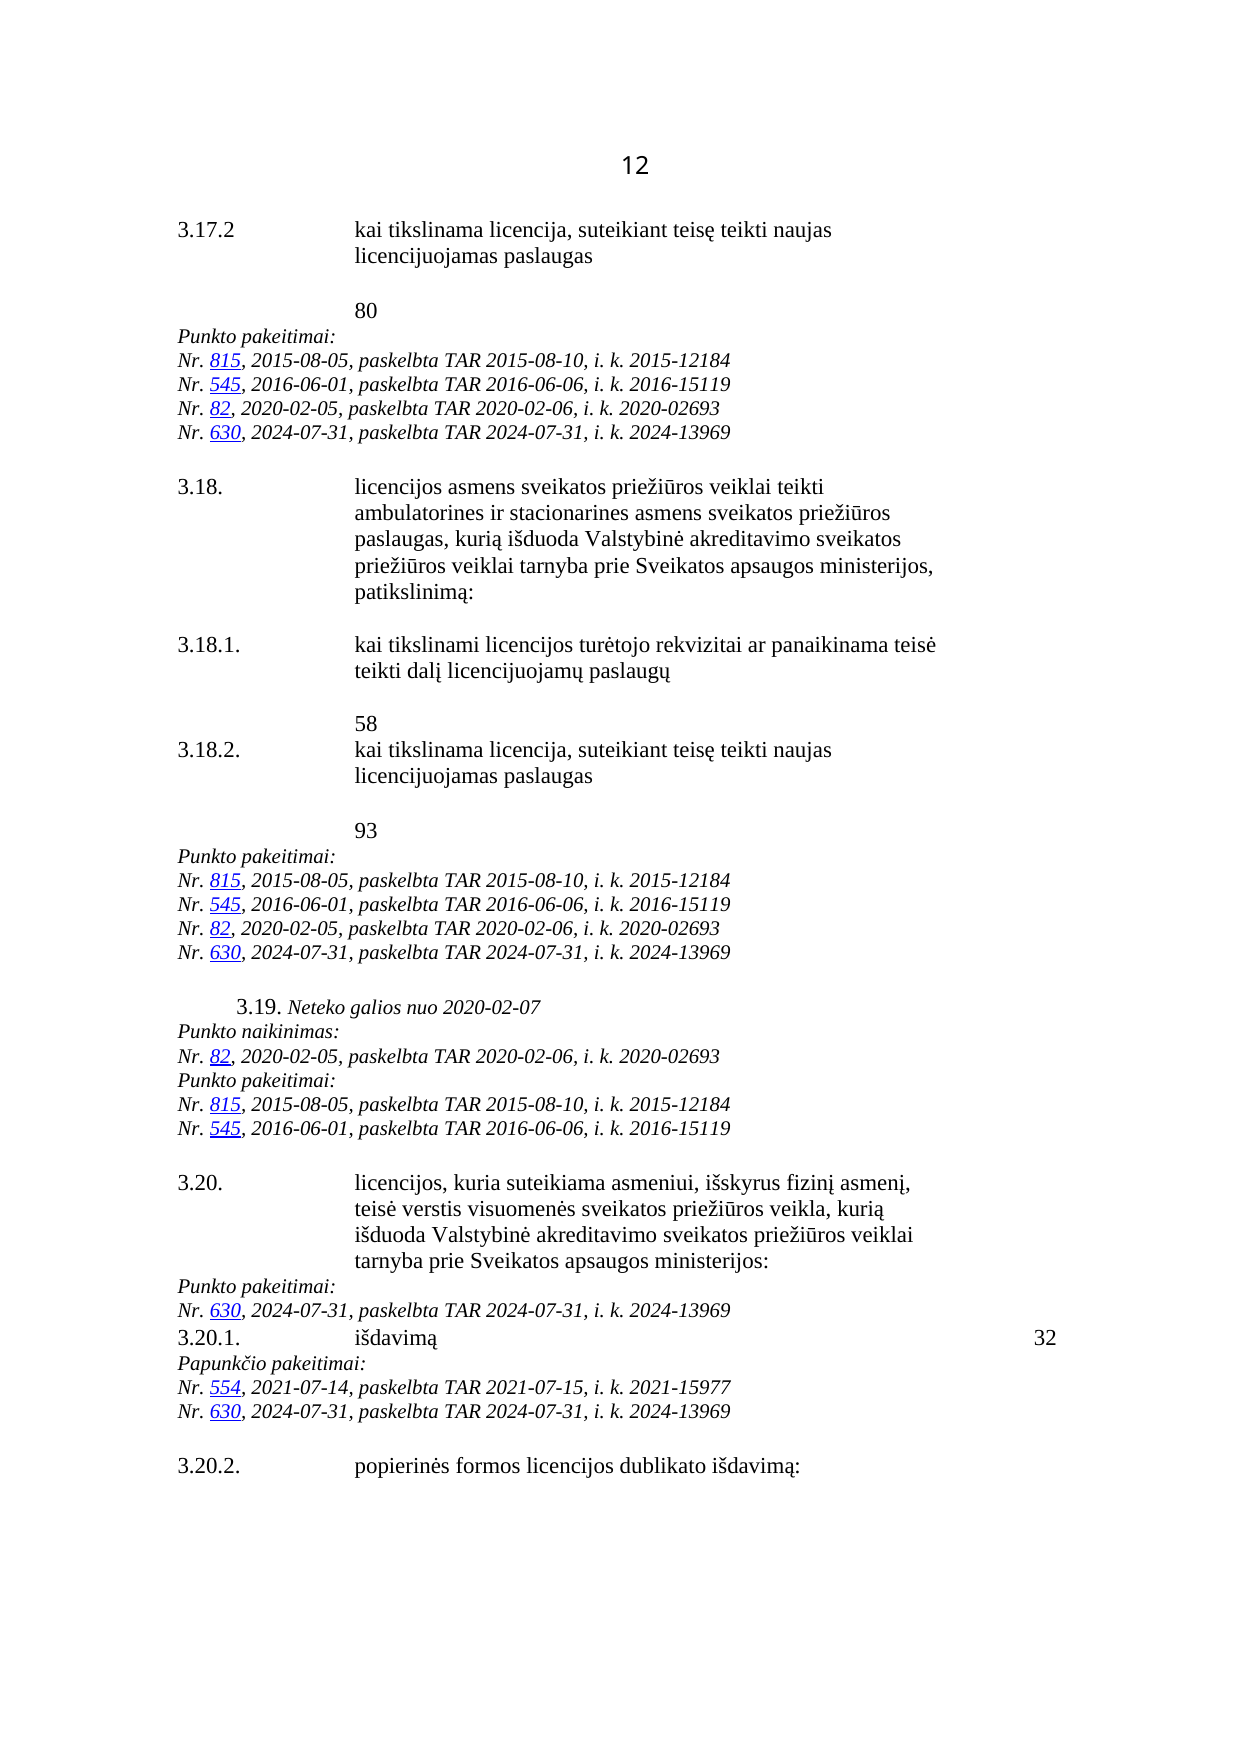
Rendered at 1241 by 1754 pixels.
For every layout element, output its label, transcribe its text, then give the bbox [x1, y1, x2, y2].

text 3.20.1. išdavimą 32 [177, 1322, 1092, 1351]
text Punkto pakeitimai: [177, 844, 1092, 868]
text Nr. 630, 2024-07-31, paskelbta TAR 2024-07-31, i. k. 2024-13969 [177, 1298, 1092, 1322]
text Punkto pakeitimai: [177, 324, 1092, 348]
text Nr. 545, 2016-06-01, paskelbta TAR 2016-06-06, i. k. 2016-15119 [177, 1116, 1092, 1140]
text Nr. 82, 2020-02-05, paskelbta TAR 2020-02-06, i. k. 2020-02693 [177, 396, 1092, 420]
text Nr. 815, 2015-08-05, paskelbta TAR 2015-08-10, i. k. 2015-12184 [177, 1092, 1092, 1116]
text 3.20. licencijos, kuria suteikiama asmeniui, išskyrus fizinį asmenį, [177, 1168, 945, 1195]
text Nr. 545, 2016-06-01, paskelbta TAR 2016-06-06, i. k. 2016-15119 [177, 892, 1092, 916]
text Nr. 554, 2021-07-14, paskelbta TAR 2021-07-15, i. k. 2021-15977 [177, 1375, 1092, 1399]
text Punkto naikinimas: [177, 1019, 1092, 1043]
text Papunkčio pakeitimai: [177, 1351, 1092, 1375]
text teisė verstis visuomenės sveikatos priežiūros veikla, kurią išduoda Valstybinė akreditavimo sveikatos priežiūros veiklai tarnyba prie Sveikatos apsaugos ministerijos: [177, 1195, 945, 1274]
text Punkto pakeitimai: [177, 1068, 1092, 1092]
text Nr. 82, 2020-02-05, paskelbta TAR 2020-02-06, i. k. 2020-02693 [177, 916, 1092, 940]
text 3.19. Neteko galios nuo 2020-02-07 [177, 993, 1092, 1019]
text Nr. 545, 2016-06-01, paskelbta TAR 2016-06-06, i. k. 2016-15119 [177, 372, 1092, 396]
text 3.18.2. kai tikslinama licencija, suteikiant teisę teikti naujas licencijuojamas paslaugas 93 [177, 736, 945, 844]
text Nr. 815, 2015-08-05, paskelbta TAR 2015-08-10, i. k. 2015-12184 [177, 348, 1092, 372]
text Nr. 82, 2020-02-05, paskelbta TAR 2020-02-06, i. k. 2020-02693 [177, 1043, 1092, 1068]
text Nr. 815, 2015-08-05, paskelbta TAR 2015-08-10, i. k. 2015-12184 [177, 868, 1092, 892]
text 3.17.2 kai tikslinama licencija, suteikiant teisę teikti naujas licencijuojamas paslaugas 80 [177, 216, 945, 324]
text 3.18.1. kai tikslinami licencijos turėtojo rekvizitai ar panaikinama teisė teikti dalį licencijuojamų paslaugų 58 [177, 631, 945, 736]
text Punkto pakeitimai: [177, 1274, 1092, 1298]
text Nr. 630, 2024-07-31, paskelbta TAR 2024-07-31, i. k. 2024-13969 [177, 940, 1092, 964]
text 3.20.2. popierinės formos licencijos dublikato išdavimą: [177, 1452, 945, 1504]
text Nr. 630, 2024-07-31, paskelbta TAR 2024-07-31, i. k. 2024-13969 [177, 420, 1092, 444]
text 3.18. licencijos asmens sveikatos priežiūros veiklai teikti ambulatorines ir stacionarines asmens sveikatos priežiūros paslaugas, kurią išduoda Valstybinė akreditavimo sveikatos priežiūros veiklai tarnyba prie Sveikatos apsaugos ministerijos, patikslinimą: [177, 473, 945, 631]
text Nr. 630, 2024-07-31, paskelbta TAR 2024-07-31, i. k. 2024-13969 [177, 1399, 1092, 1423]
